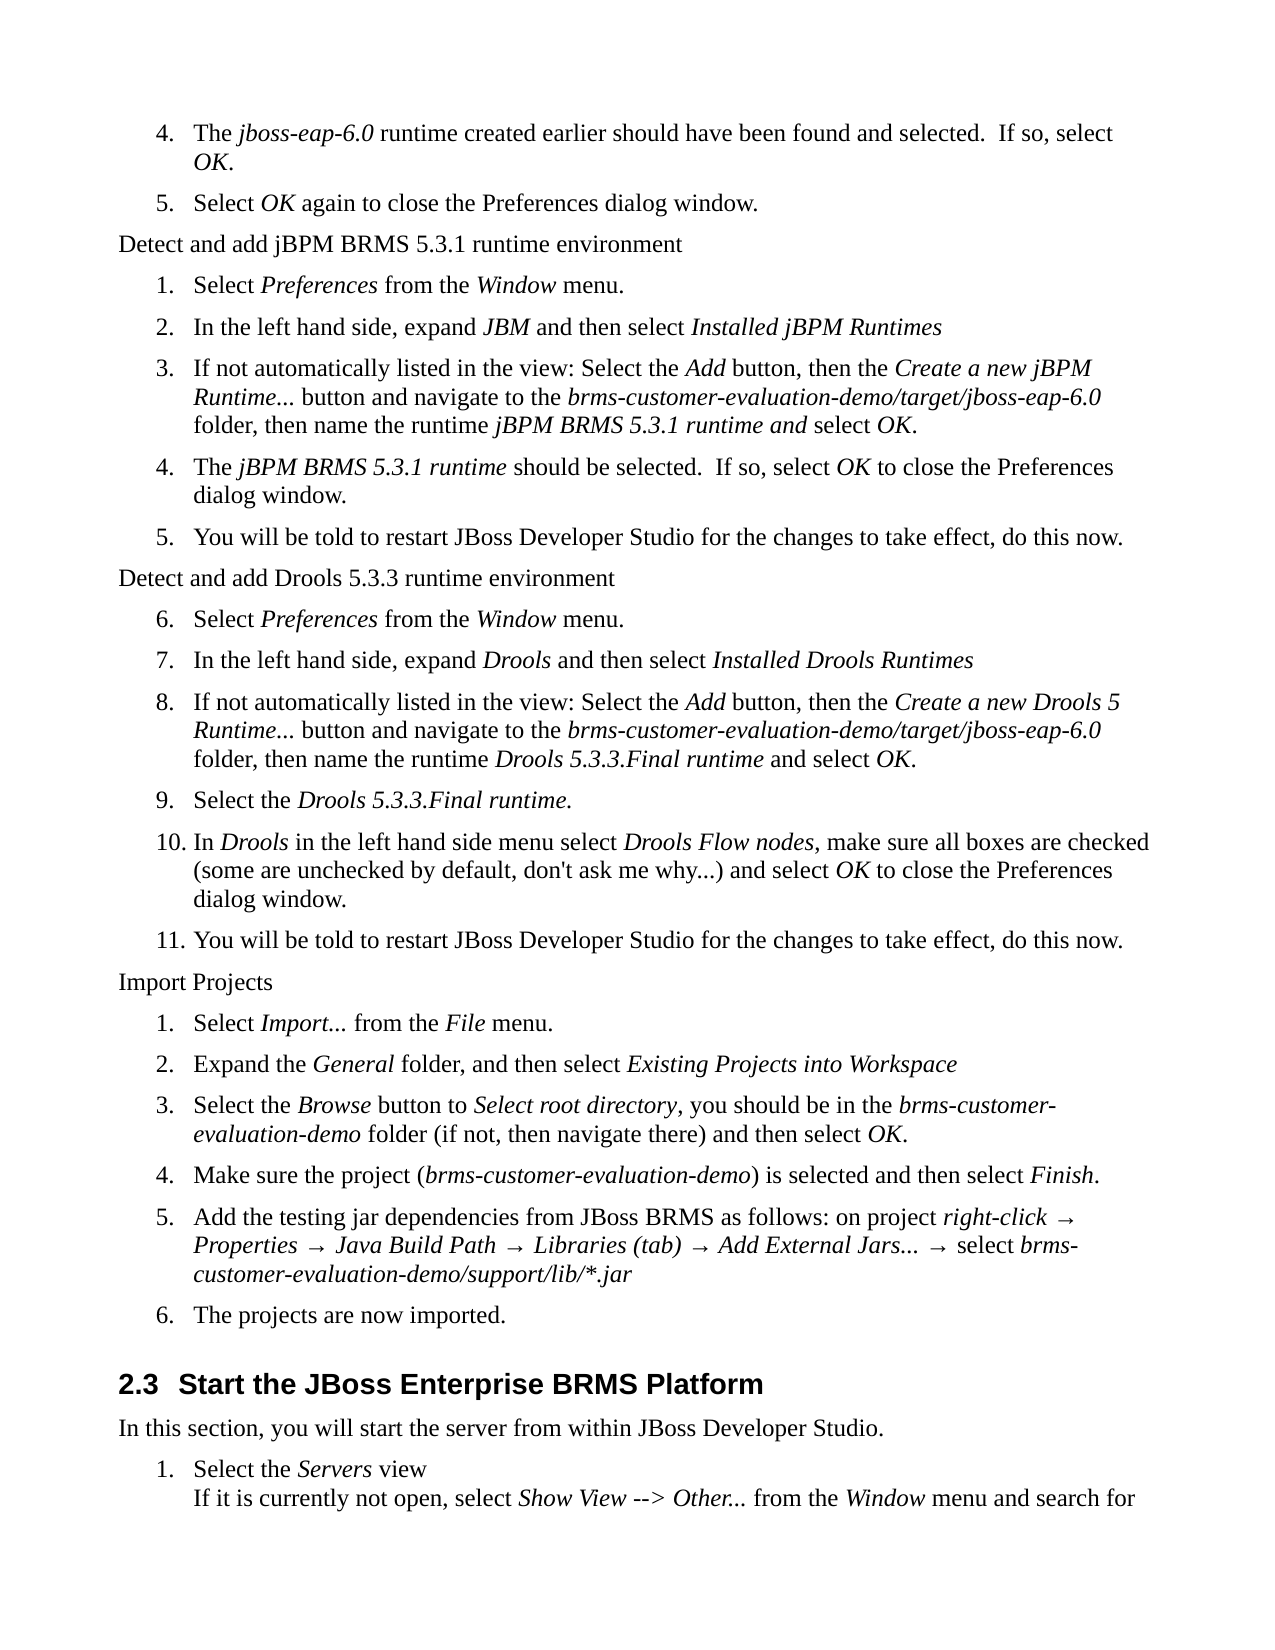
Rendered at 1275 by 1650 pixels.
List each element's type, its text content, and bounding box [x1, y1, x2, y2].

list The jBPM BRMS 5.3.1 runtime should be selected. If so, select OK to close the Preferences dialog window. [156, 452, 1157, 509]
list The jboss-eap-6.0 runtime created earlier should have been found and selected. If so, select OK. [156, 118, 1157, 176]
list In the left hand side, expand Drools and then select Installed Drools Runtimes [156, 646, 1157, 674]
list You will be told to restart JBoss Developer Studio for the changes to take effect, do this now. [156, 522, 1157, 551]
list If not automatically listed in the view: Select the Add button, then the Create a new Drools 5 Runtime... button and navigate to the brms-customer-evaluation-demo/target/jboss-eap-6.0 folder, then name the runtime Drools 5.3.3.Final runtime and select OK. [156, 687, 1157, 773]
list Select the Servers view If it is currently not open, select Show View --> Other... from the Window menu and search for [156, 1454, 1157, 1512]
text Import Projects [118, 967, 1157, 996]
list The projects are now imported. [156, 1301, 1157, 1329]
subtitle Start the JBoss Enterprise BRMS Platform [118, 1367, 1157, 1400]
text In this section, you will start the server from within JBoss Developer Studio. [118, 1413, 1157, 1442]
list You will be told to restart JBoss Developer Studio for the changes to take effect, do this now. [156, 926, 1157, 954]
list Select Preferences from the Window menu. [156, 271, 1157, 299]
list Select the Browse button to Select root directory, you should be in the brms-customer-evaluation-demo folder (if not, then navigate there) and then select OK. [156, 1091, 1157, 1148]
list If not automatically listed in the view: Select the Add button, then the Create a new jBPM Runtime... button and navigate to the brms-customer-evaluation-demo/target/jboss-eap-6.0 folder, then name the runtime jBPM BRMS 5.3.1 runtime and select OK. [156, 353, 1157, 439]
text Detect and add jBPM BRMS 5.3.1 runtime environment [118, 229, 1157, 258]
list In the left hand side, expand JBM and then select Installed jBPM Runtimes [156, 312, 1157, 341]
list Expand the General folder, and then select Existing Projects into Workspace [156, 1049, 1157, 1078]
list Select OK again to close the Preferences dialog window. [156, 188, 1157, 217]
list In Drools in the left hand side menu select Drools Flow nodes, make sure all boxes are checked (some are unchecked by default, don't ask me why...) and select OK to close the Preferences dialog window. [156, 827, 1157, 913]
list Add the testing jar dependencies from JBoss BRMS as follows: on project right-click → Properties → Java Build Path → Libraries (tab) → Add External Jars... → select brms-customer-evaluation-demo/support/lib/*.jar [156, 1202, 1157, 1288]
list Make sure the project (brms-customer-evaluation-demo) is selected and then select Finish. [156, 1161, 1157, 1189]
list Select the Drools 5.3.3.Final runtime. [156, 786, 1157, 814]
list Select Preferences from the Window menu. [156, 604, 1157, 633]
text Detect and add Drools 5.3.3 runtime environment [118, 563, 1157, 592]
list Select Import... from the File menu. [156, 1008, 1157, 1037]
